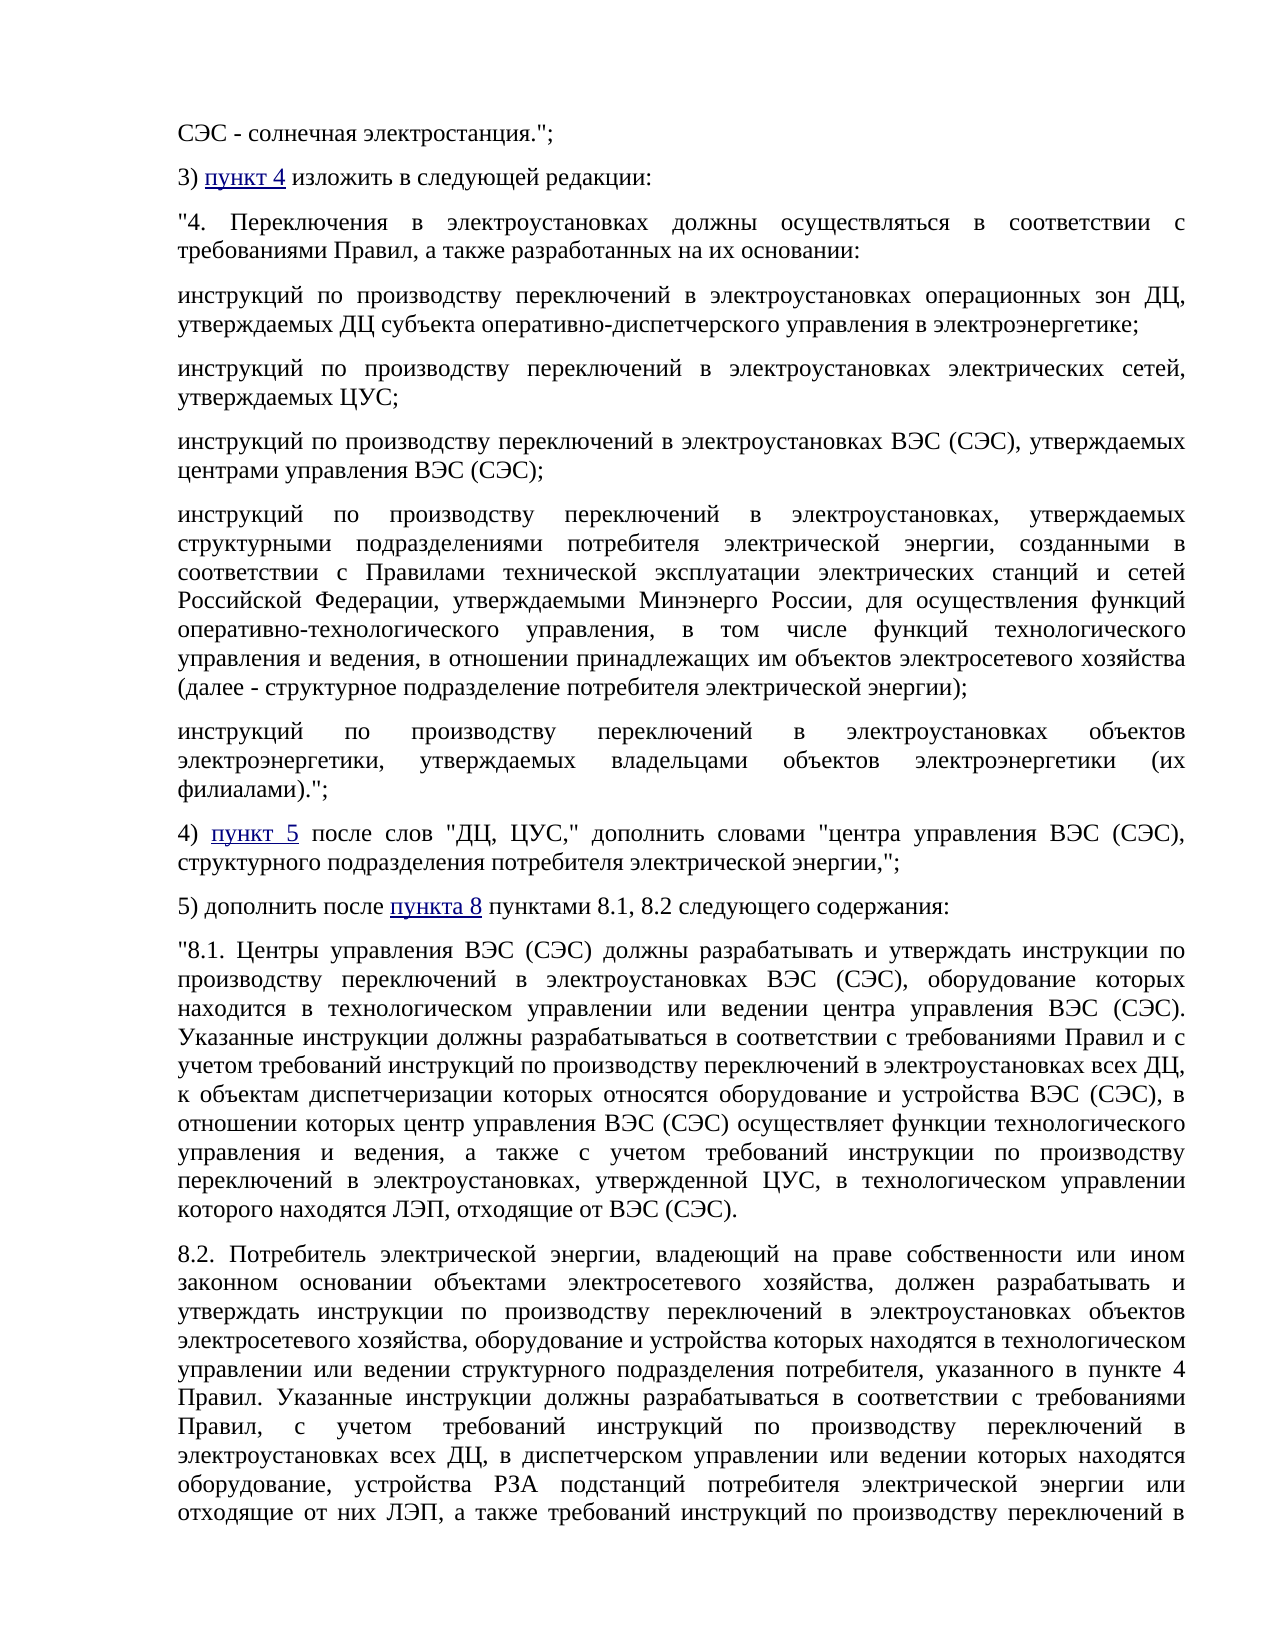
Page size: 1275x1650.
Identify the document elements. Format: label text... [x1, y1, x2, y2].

text инструкций по производству переключений в электроустановках, утверждаемых структурными подразделениями потребителя электрической энергии, созданными в соответствии с Правилами технической эксплуатации электрических станций и сетей Российской Федерации, утверждаемыми Минэнерго России, для осуществления функций оперативно-технологического управления, в том числе функций технологического управления и ведения, в отношении принадлежащих им объектов электросетевого хозяйства (далее - структурное подразделение потребителя электрической энергии); [177, 499, 1186, 701]
text 4) пункт 5 после слов "ДЦ, ЦУС," дополнить словами "центра управления ВЭС (СЭС), структурного подразделения потребителя электрической энергии,"; [177, 818, 1186, 876]
text инструкций по производству переключений в электроустановках операционных зон ДЦ, утверждаемых ДЦ субъекта оперативно-диспетчерского управления в электроэнергетике; [177, 280, 1186, 337]
text "8.1. Центры управления ВЭС (СЭС) должны разрабатывать и утверждать инструкции по производству переключений в электроустановках ВЭС (СЭС), оборудование которых находится в технологическом управлении или ведении центра управления ВЭС (СЭС). Указанные инструкции должны разрабатываться в соответствии с требованиями Правил и с учетом требований инструкций по производству переключений в электроустановках всех ДЦ, к объектам диспетчеризации которых относятся оборудование и устройства ВЭС (СЭС), в отношении которых центр управления ВЭС (СЭС) осуществляет функции технологического управления и ведения, а также с учетом требований инструкции по производству переключений в электроустановках, утвержденной ЦУС, в технологическом управлении которого находятся ЛЭП, отходящие от ВЭС (СЭС). [177, 936, 1186, 1223]
text 5) дополнить после пункта 8 пунктами 8.1, 8.2 следующего содержания: [177, 891, 1186, 920]
text СЭС - солнечная электростанция."; [177, 118, 1186, 147]
text инструкций по производству переключений в электроустановках ВЭС (СЭС), утверждаемых центрами управления ВЭС (СЭС); [177, 426, 1186, 484]
text "4. Переключения в электроустановках должны осуществляться в соответствии с требованиями Правил, а также разработанных на их основании: [177, 207, 1186, 264]
text 8.2. Потребитель электрической энергии, владеющий на праве собственности или ином законном основании объектами электросетевого хозяйства, должен разрабатывать и утверждать инструкции по производству переключений в электроустановках объектов электросетевого хозяйства, оборудование и устройства которых находятся в технологическом управлении или ведении структурного подразделения потребителя, указанного в пункте 4 Правил. Указанные инструкции должны разрабатываться в соответствии с требованиями Правил, с учетом требований инструкций по производству переключений в электроустановках всех ДЦ, в диспетчерском управлении или ведении которых находятся оборудование, устройства РЗА подстанций потребителя электрической энергии или отходящие от них ЛЭП, а также требований инструкций по производству переключений в [177, 1239, 1186, 1526]
text инструкций по производству переключений в электроустановках электрических сетей, утверждаемых ЦУС; [177, 353, 1186, 411]
text инструкций по производству переключений в электроустановках объектов электроэнергетики, утверждаемых владельцами объектов электроэнергетики (их филиалами)."; [177, 716, 1186, 802]
text 3) пункт 4 изложить в следующей редакции: [177, 162, 1186, 191]
